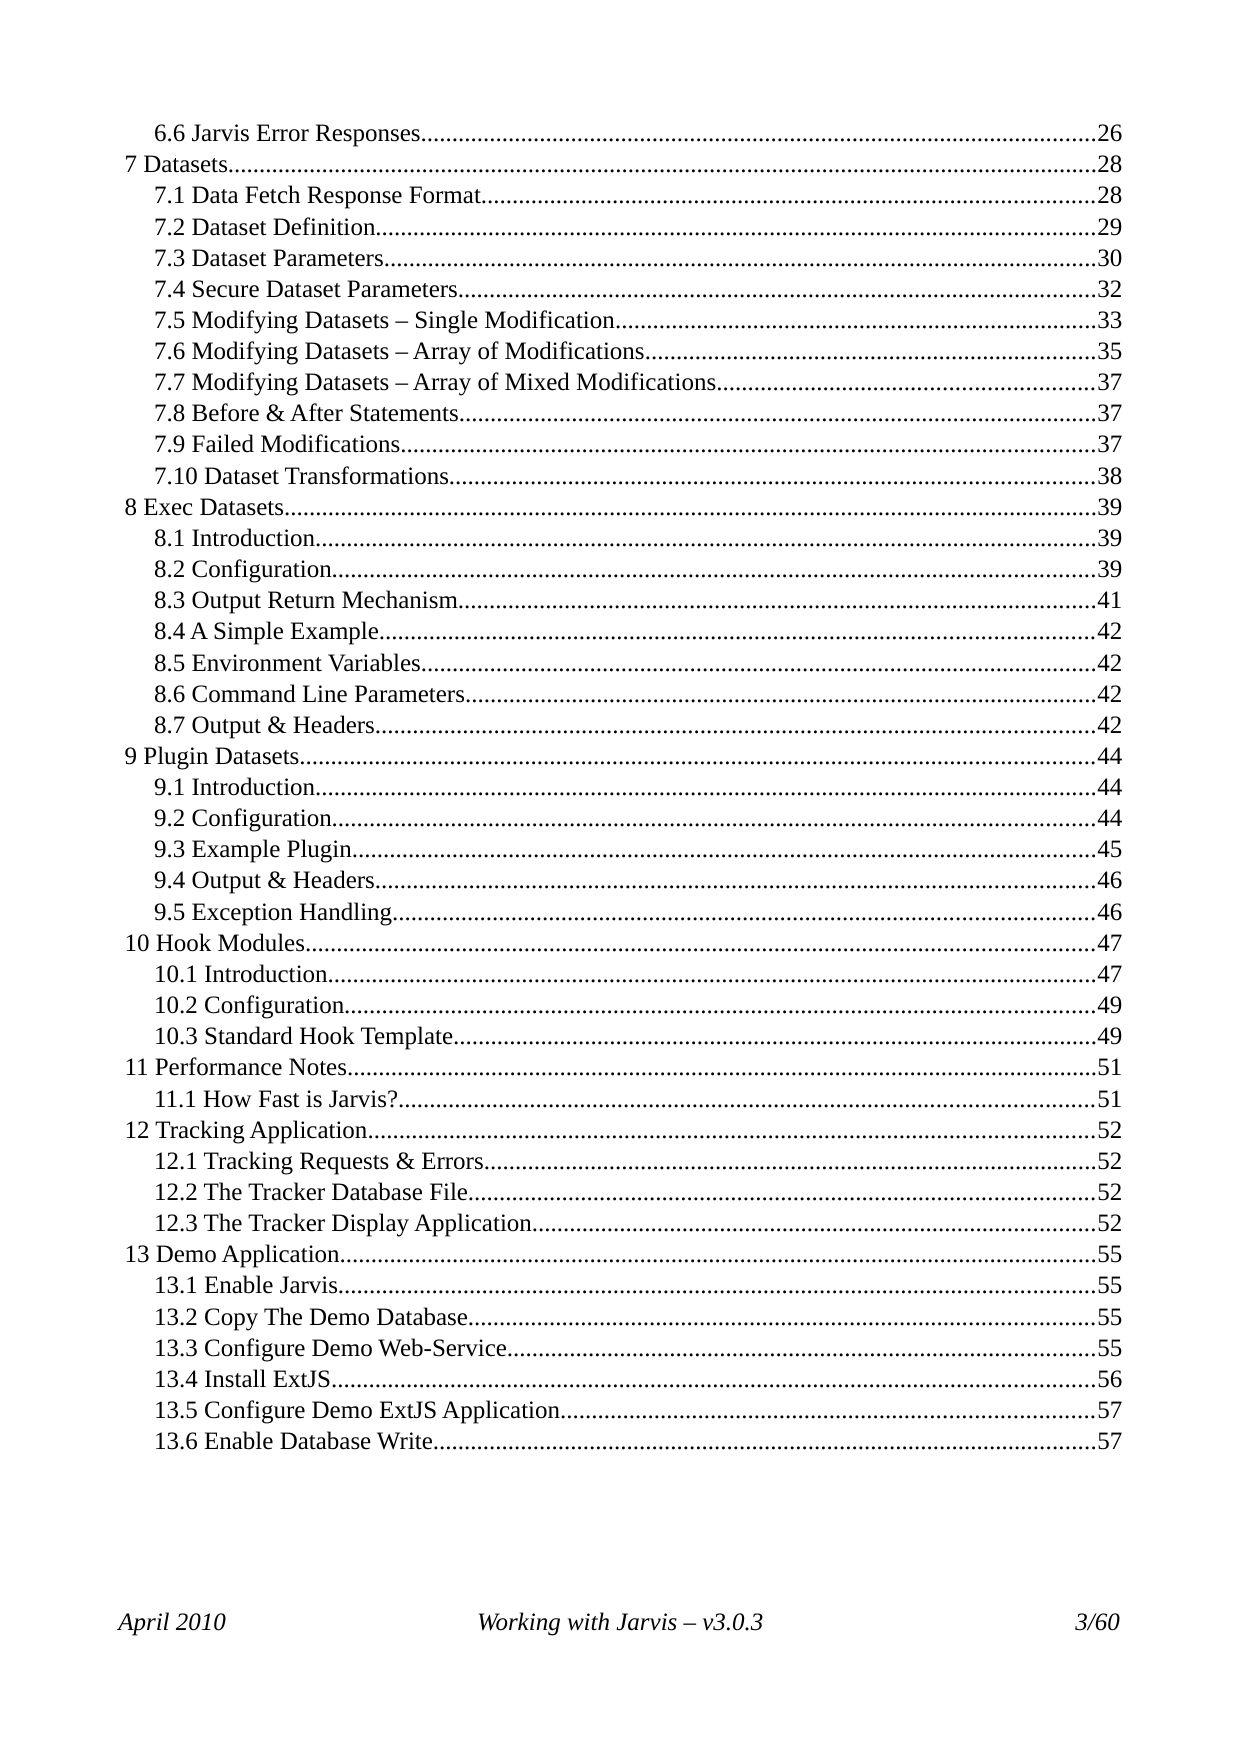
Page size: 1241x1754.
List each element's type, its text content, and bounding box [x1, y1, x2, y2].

text 7 Datasets 28 [118, 149, 1122, 178]
text 11 Performance Notes 51 [118, 1052, 1122, 1081]
text 13 Demo Application 55 [118, 1239, 1122, 1268]
text 7.1 Data Fetch Response Format 28 [148, 180, 1122, 209]
text 12.2 The Tracker Database File 52 [148, 1177, 1122, 1206]
text 7.8 Before & After Statements 37 [148, 398, 1122, 427]
text 13.2 Copy The Demo Database 55 [148, 1302, 1122, 1330]
text 8.7 Output & Headers 42 [148, 710, 1122, 739]
text 7.6 Modifying Datasets – Array of Modifications 35 [148, 336, 1122, 365]
text 7.9 Failed Modifications 37 [148, 429, 1122, 458]
text 8.5 Environment Variables 42 [148, 648, 1122, 676]
text 8.3 Output Return Mechanism 41 [148, 585, 1122, 614]
text 9.1 Introduction 44 [148, 772, 1122, 801]
text 8.4 A Simple Example 42 [148, 616, 1122, 645]
text 8.6 Command Line Parameters 42 [148, 679, 1122, 707]
text 7.10 Dataset Transformations 38 [148, 461, 1122, 489]
text 7.7 Modifying Datasets – Array of Mixed Modifications 37 [148, 367, 1122, 396]
text 9.3 Example Plugin 45 [148, 834, 1122, 863]
text 9.4 Output & Headers 46 [148, 866, 1122, 894]
text 13.5 Configure Demo ExtJS Application 57 [148, 1395, 1122, 1424]
text 11.1 How Fast is Jarvis? 51 [148, 1084, 1122, 1112]
text 13.6 Enable Database Write 57 [148, 1426, 1122, 1455]
text 12.3 The Tracker Display Application 52 [148, 1208, 1122, 1237]
text 9.5 Exception Handling 46 [148, 897, 1122, 926]
text 10.1 Introduction 47 [148, 959, 1122, 988]
text 8.2 Configuration 39 [148, 554, 1122, 583]
text 10.2 Configuration 49 [148, 990, 1122, 1019]
text 9.2 Configuration 44 [148, 803, 1122, 832]
text 7.2 Dataset Definition 29 [148, 212, 1122, 240]
text 10.3 Standard Hook Template 49 [148, 1021, 1122, 1050]
text 7.4 Secure Dataset Parameters 32 [148, 274, 1122, 303]
text 10 Hook Modules 47 [118, 928, 1122, 957]
text 9 Plugin Datasets 44 [118, 741, 1122, 770]
text 7.5 Modifying Datasets – Single Modification 33 [148, 305, 1122, 334]
text 12.1 Tracking Requests & Errors 52 [148, 1146, 1122, 1175]
text 13.1 Enable Jarvis 55 [148, 1271, 1122, 1299]
text 12 Tracking Application 52 [118, 1115, 1122, 1143]
text 13.4 Install ExtJS 56 [148, 1364, 1122, 1393]
text 7.3 Dataset Parameters 30 [148, 243, 1122, 271]
text 6.6 Jarvis Error Responses 26 [148, 118, 1122, 147]
text 8 Exec Datasets 39 [118, 492, 1122, 521]
text 8.1 Introduction 39 [148, 523, 1122, 552]
text 13.3 Configure Demo Web-Service 55 [148, 1333, 1122, 1362]
